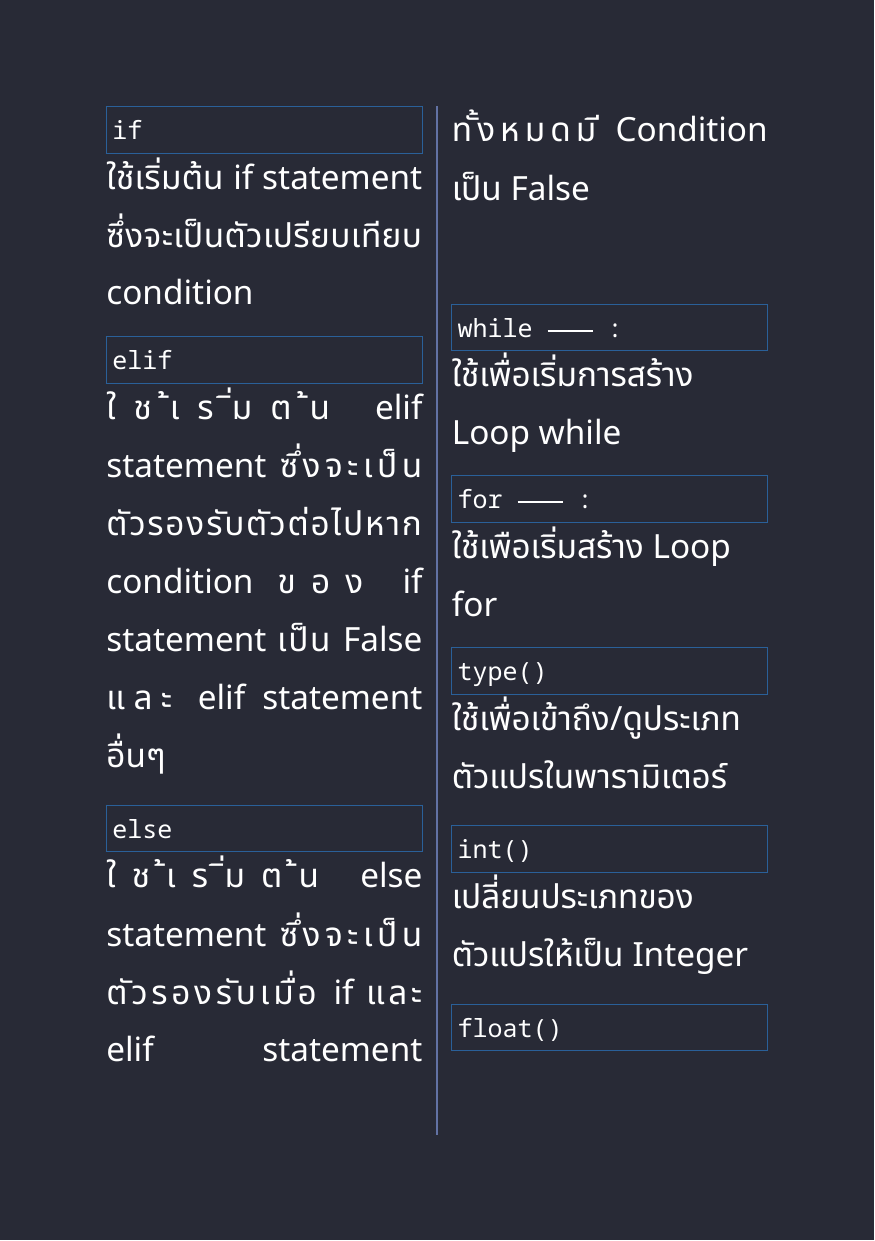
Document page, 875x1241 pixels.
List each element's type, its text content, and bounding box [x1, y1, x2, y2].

table_header int() [452, 826, 767, 872]
text ใช้เริ่มต้น if statement ซึ่งจะเป็นตัวเปรียบเทียบ condition [106, 154, 422, 314]
text ทั้งหมดมี Condition เป็น False [452, 106, 768, 215]
text ใช้เพื่อเริ่มการสร้าง Loop while [452, 351, 768, 454]
table_header else [107, 806, 422, 851]
text เปลี่ยนประเภทของตัวแปรให้เป็น Integer [452, 873, 768, 982]
table_header while : [452, 305, 767, 350]
table_header if [107, 107, 422, 153]
table_header type() [452, 648, 767, 694]
table_header for : [452, 476, 767, 522]
table_header elif [107, 337, 422, 382]
text ใช้เริ่มต้น elif statement ซึ่งจะเป็นตัวรองรับตัวต่อไปหาก condition ของ if statement เป็น False และ elif statement อื่นๆ [106, 384, 422, 782]
text ใช้เพื่อเข้าถึง/ดูประเภทตัวแปรในพารามิเตอร์ [452, 695, 768, 803]
text ใช้เพือเริ่มสร้าง Loop for [452, 523, 768, 626]
text ใช้เริ่มต้น else statement ซึ่งจะเป็นตัวรองรับเมื่อ if และ elif statement [106, 852, 422, 1071]
table_header float() [452, 1005, 767, 1050]
